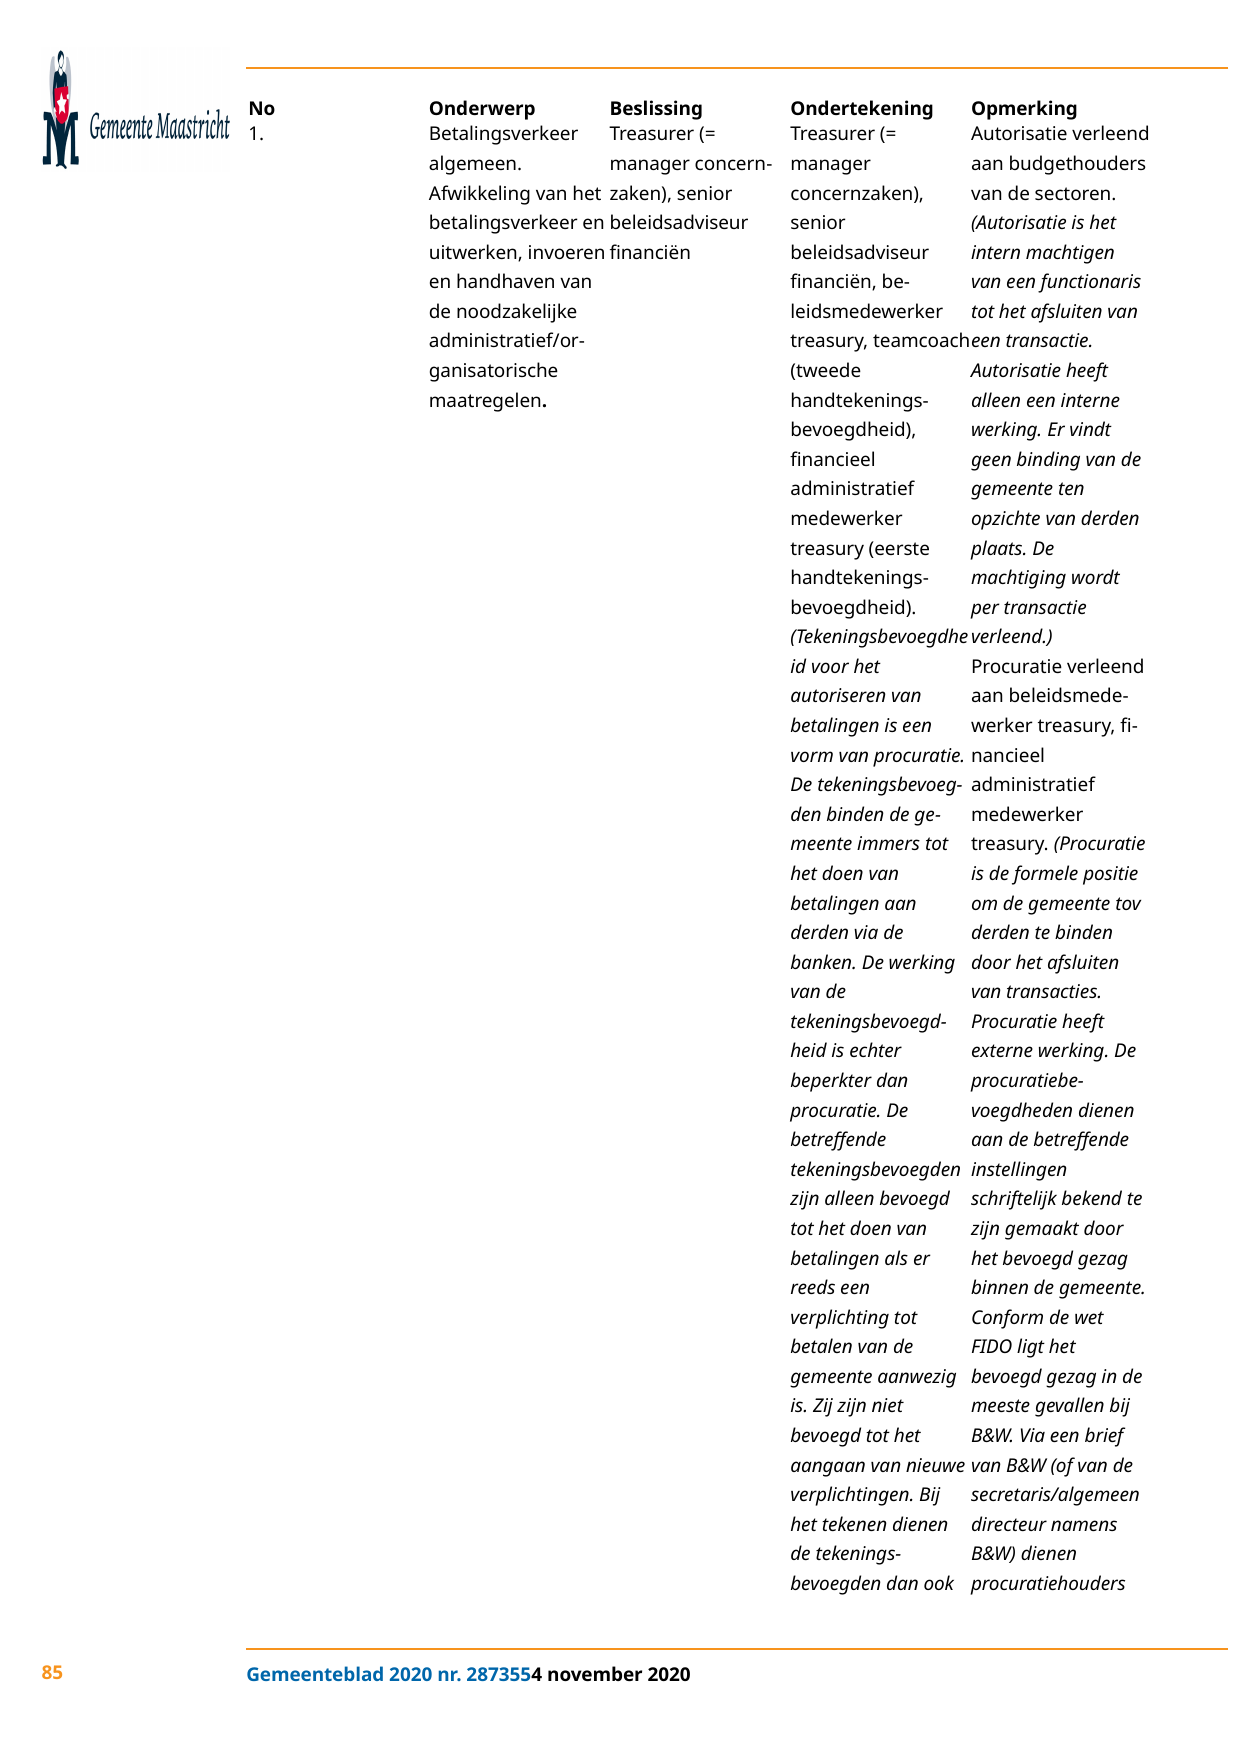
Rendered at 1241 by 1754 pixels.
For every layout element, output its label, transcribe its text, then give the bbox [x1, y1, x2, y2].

table_header No [248, 95, 429, 121]
table_cell Treasurer (= manager concern­zaken), senior beleidsadviseur financiën [609, 121, 790, 1596]
table_cell Treasurer (= manager concernzaken), senior beleidsadviseur financiën, be­leidsmedewerker treasury, teamcoach (tweede handtekenings­bevoegdheid), financieel administratief mede­werker treasury (eerste hand­tekenings­bevoegd­heid). (Tekeningsbevoegdheid voor het autoriseren van betalingen is een vorm van procura­tie. De tekeningsbevoeg­den binden de ge­meente immers tot het doen van betalingen aan derden via de banken. De werking van de tekeningsbevoegd­heid is echter beperkter dan procura­tie. De betreffende tekeningsbevoegden zijn alleen bevoegd tot het doen van betalingen als er reeds een verplichting tot betalen van de gemeente aanwezig is. Zij zijn niet bevoegd tot het aangaan van nieuwe verplichtingen. Bij het tekenen dienen de tekenings­bevoegden dan ook [790, 121, 971, 1596]
table_header Opmerking [971, 95, 1152, 121]
table_header Onderwerp [429, 95, 609, 121]
table_cell [248, 121, 429, 1596]
table_cell Autorisatie verleend aan budgethouders van de sectoren. (Autorisatie is het intern machtigen van een functionaris tot het afsluiten van een transactie. Autorisatie heeft alleen een interne werking. Er vindt geen binding van de gemeente ten opzichte van derden plaats. De machtiging wordt per transactie verleend.) Procuratie verleend aan be­leidsmede­werker treasury, fi­nan­cieel administratief mede­werker treasury. (Procuratie is de formele positie om de gemeente tov derden te binden door het afslui­ten van transacties. Procuratie heeft externe werking. De procura­tiebe­voegdheden dienen aan de betreffende instellingen schriftelijk bekend te zijn gemaakt door het bevoegd gezag binnen de gemeente. Conform de wet FIDO ligt het bevoegd gezag in de meeste gevallen bij B&W. Via een brief van B&W (of van de secretaris/algemeen directeur namens B&W) dienen procuratiehouders [971, 121, 1152, 1596]
picture [41, 47, 231, 172]
table_cell Betalingsverkeer algemeen. Afwikkeling van het betalingsverkeer en uitwerken, invoeren en handhaven van de noodzakelijke administratief/or­ganisatorische maatregelen. [429, 121, 609, 1596]
table_header Beslissing [609, 95, 790, 121]
table_header Ondertekening [790, 95, 971, 121]
